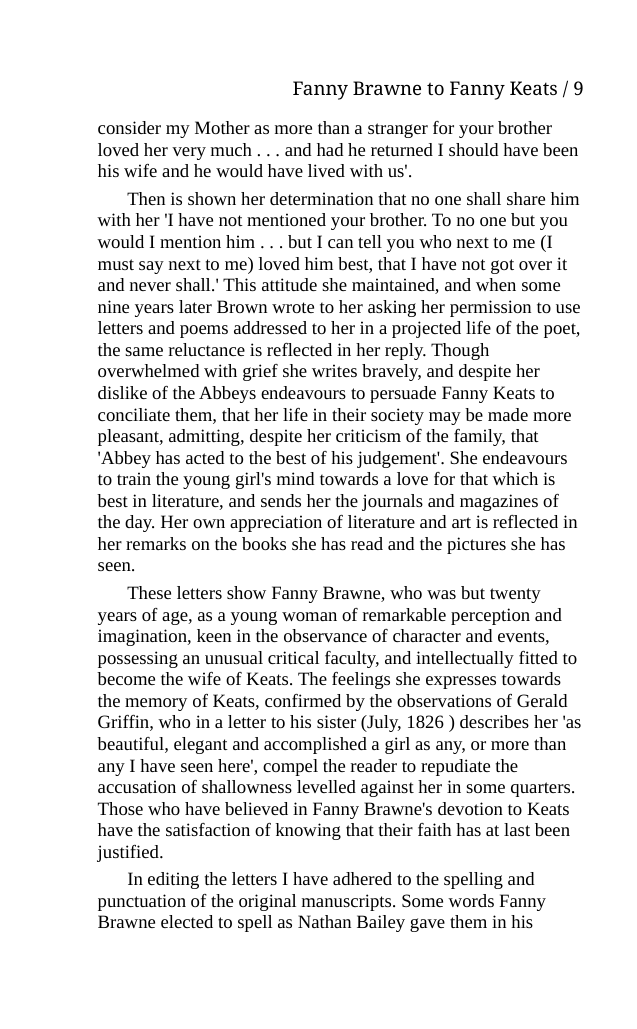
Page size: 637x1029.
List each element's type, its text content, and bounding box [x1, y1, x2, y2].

text In editing the letters I have adhered to the spelling and punctuation of the original manuscripts. Some words Fanny Brawne elected to spell as Nathan Bailey gave them in his [97, 868, 583, 933]
text consider my Mother as more than a stranger for your brother loved her very much . . . and had he returned I should have been his wife and he would have lived with us'. [97, 117, 583, 182]
text Then is shown her determination that no one shall share him with her 'I have not mentioned your brother. To no one but you would I mention him . . . but I can tell you who next to me (I must say next to me) loved him best, that I have not got over it and never shall.' This attitude she maintained, and when some nine years later Brown wrote to her asking her permission to use letters and poems addressed to her in a projected life of the poet, the same reluctance is reflected in her reply. Though overwhelmed with grief she writes bravely, and despite her dislike of the Abbeys endeavours to persuade Fanny Keats to conciliate them, that her life in their society may be made more pleasant, admitting, despite her criticism of the family, that 'Abbey has acted to the best of his judgement'. She endeavours to train the young girl's mind towards a love for that which is best in literature, and sends her the journals and magazines of the day. Her own appreciation of literature and art is reflected in her remarks on the books she has read and the pictures she has seen. [97, 188, 583, 576]
text These letters show Fanny Brawne, who was but twenty years of age, as a young woman of remarkable perception and imagination, keen in the observance of character and events, possessing an unusual critical faculty, and intellectually fitted to become the wife of Keats. The feelings she expresses towards the memory of Keats, confirmed by the observations of Gerald Griffin, who in a letter to his sister (July, 1826 ) describes her 'as beautiful, elegant and accomplished a girl as any, or more than any I have seen here', compel the reader to repudiate the accusation of shallowness levelled against her in some quarters. Those who have believed in Fanny Brawne's devotion to Keats have the satisfaction of knowing that their faith has at last been justified. [97, 582, 583, 862]
